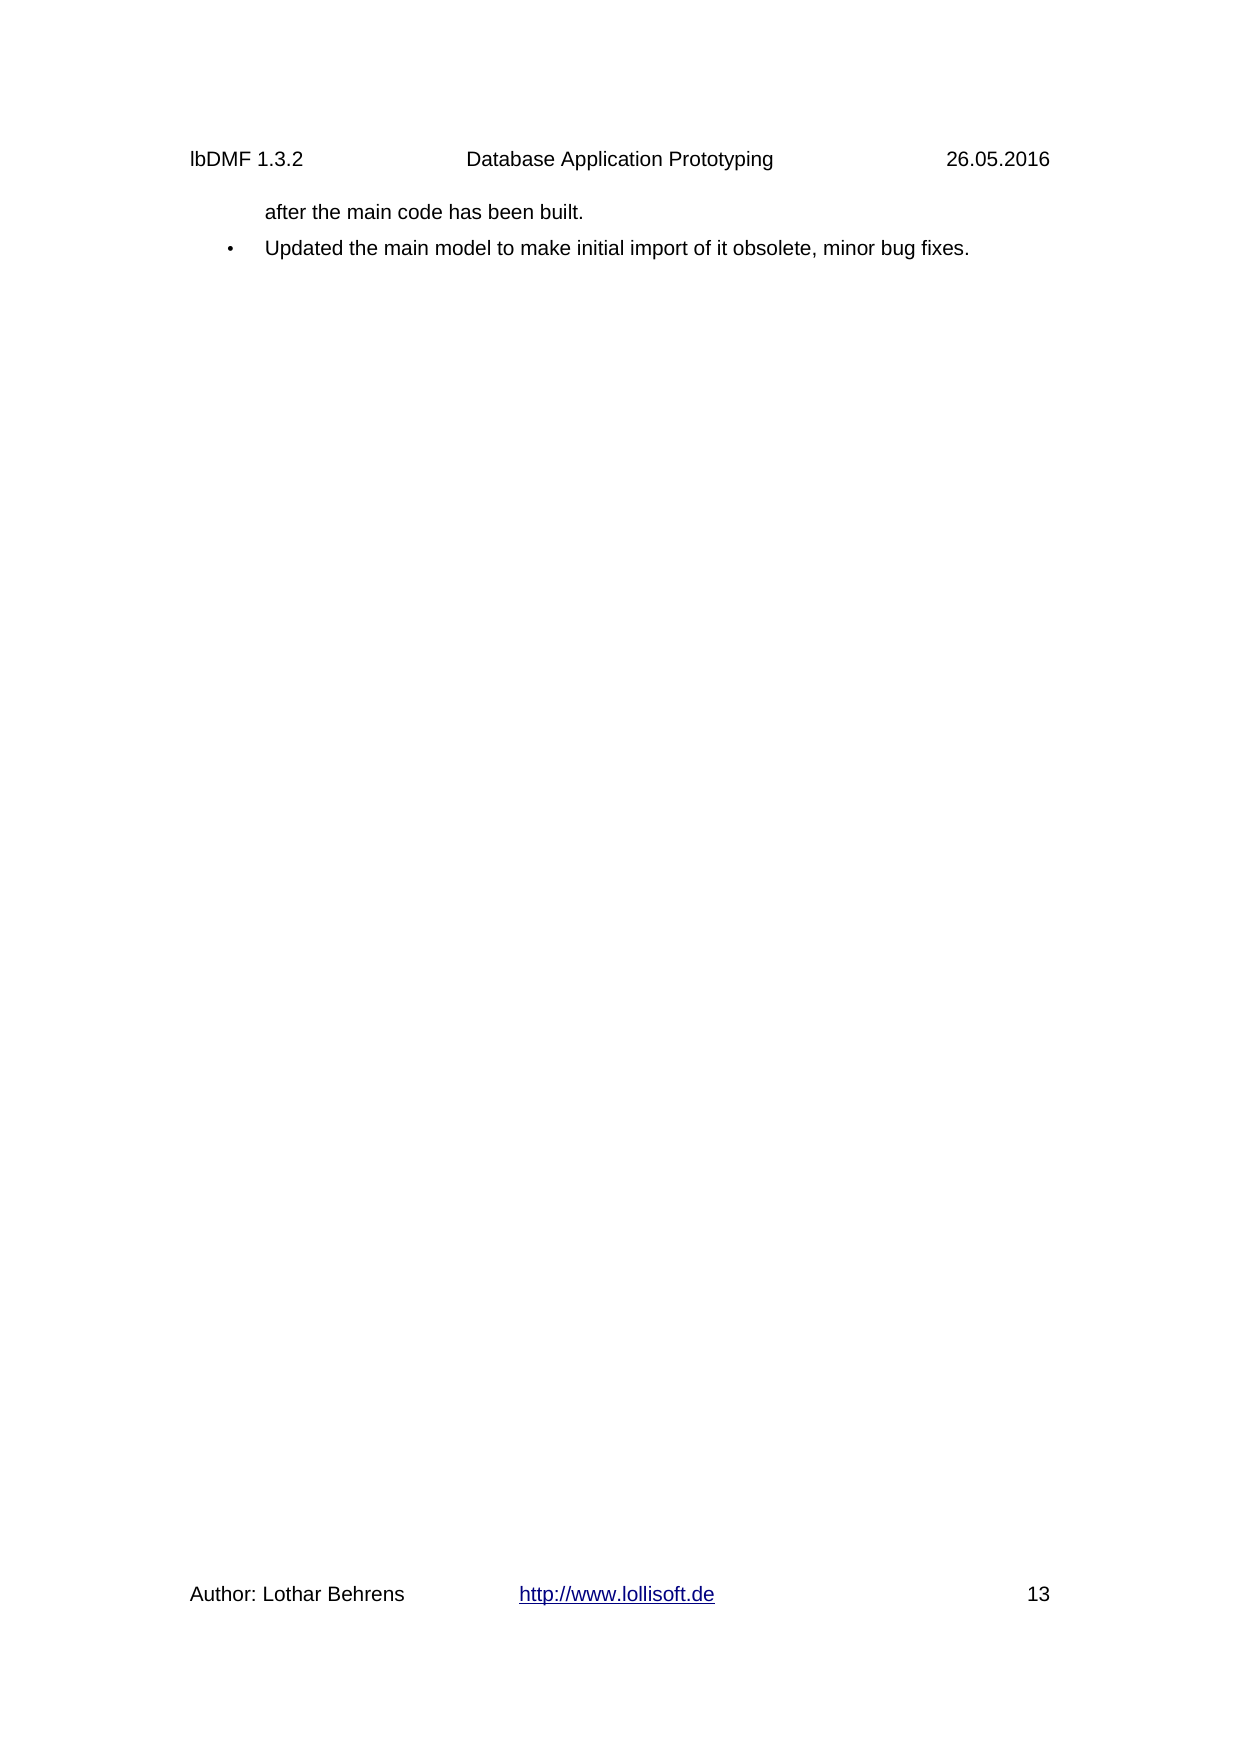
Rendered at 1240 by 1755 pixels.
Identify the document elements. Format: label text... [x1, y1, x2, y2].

list after the main code has been built. [227, 201, 1050, 224]
list Updated the main model to make initial import of it obsolete, minor bug fixes. [227, 236, 1050, 259]
